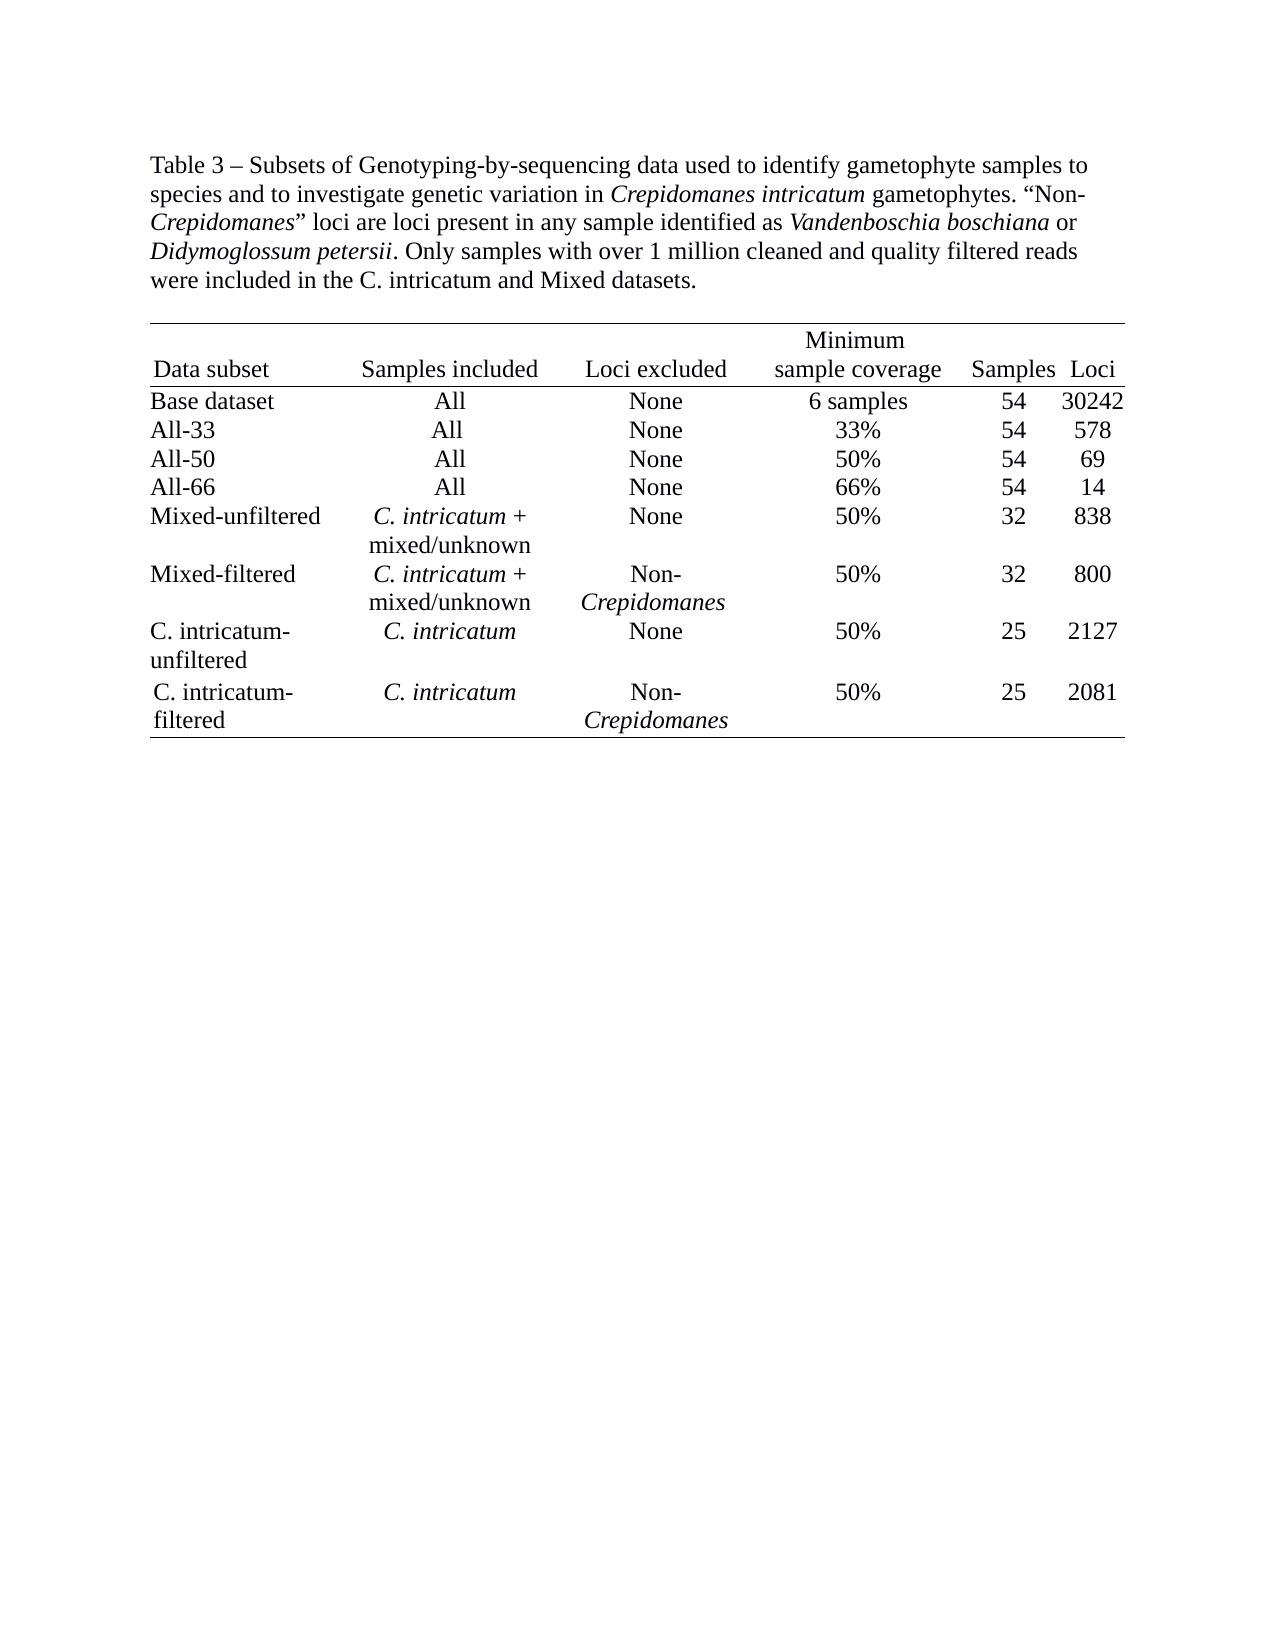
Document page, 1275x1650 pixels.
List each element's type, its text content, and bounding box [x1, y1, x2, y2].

table_cell 25 [966, 616, 1060, 674]
table_cell 32 [966, 559, 1060, 616]
table_cell 14 [1060, 473, 1125, 501]
table_cell Mixed-filtered [150, 559, 337, 616]
table_cell 50% [750, 559, 966, 616]
table_cell C. intricatum [338, 674, 562, 737]
table_cell C. intricatum-filtered [150, 674, 337, 737]
table_cell 50% [750, 616, 966, 674]
table_cell 2081 [1060, 674, 1125, 737]
table_cell 54 [966, 415, 1060, 444]
table_cell 33% [750, 415, 966, 444]
table_cell 800 [1060, 559, 1125, 616]
table_cell 30242 [1060, 387, 1125, 415]
table_cell 66% [750, 473, 966, 501]
table_cell All-66 [150, 473, 337, 501]
table_cell All-33 [150, 415, 337, 444]
table_cell Mixed-unfiltered [150, 501, 337, 559]
table_cell None [562, 501, 749, 559]
table_cell None [562, 444, 749, 472]
table_cell 578 [1060, 415, 1125, 444]
text Table 3 – Subsets of Genotyping-by-sequencing data used to identify gametophyte samples to species and to investigate genetic variation in Crepidomanes intricatum gametophytes. “Non-Crepidomanes” loci are loci present in any sample identified as Vandenboschia boschiana or Didymoglossum petersii. Only samples with over 1 million cleaned and quality filtered reads were included in the C. intricatum and Mixed datasets. [150, 150, 1125, 294]
table_cell C. intricatum + mixed/unknown [338, 501, 562, 559]
table_cell 838 [1060, 501, 1125, 559]
table_cell 54 [966, 473, 1060, 501]
table_cell All [338, 444, 562, 472]
table_cell 32 [966, 501, 1060, 559]
table_header Loci [1060, 324, 1125, 386]
table_cell None [562, 415, 749, 444]
table_cell 25 [966, 674, 1060, 737]
table_cell 69 [1060, 444, 1125, 472]
table_cell All [338, 473, 562, 501]
table_cell 54 [966, 444, 1060, 472]
table_cell 6 samples [750, 387, 966, 415]
table_header Samples [966, 324, 1060, 386]
table_header Data subset [150, 324, 337, 386]
table_header Samples included [338, 324, 562, 386]
table_cell C. intricatum [338, 616, 562, 674]
table_cell C. intricatum + mixed/unknown [338, 559, 562, 616]
table_cell None [562, 473, 749, 501]
table_cell None [562, 616, 749, 674]
table_cell 50% [750, 674, 966, 737]
table_cell 2127 [1060, 616, 1125, 674]
table_header Minimum sample coverage [750, 324, 966, 386]
table_cell C. intricatum-unfiltered [150, 616, 337, 674]
table_cell All [338, 387, 562, 415]
table_header Loci excluded [562, 324, 749, 386]
table_cell Non-Crepidomanes [562, 674, 749, 737]
table_cell All [338, 415, 562, 444]
table_cell None [562, 387, 749, 415]
table_cell 50% [750, 501, 966, 559]
table_cell Non-Crepidomanes [562, 559, 749, 616]
table_cell 54 [966, 387, 1060, 415]
table_cell 50% [750, 444, 966, 472]
table_cell Base dataset [150, 387, 337, 415]
table_cell All-50 [150, 444, 337, 472]
